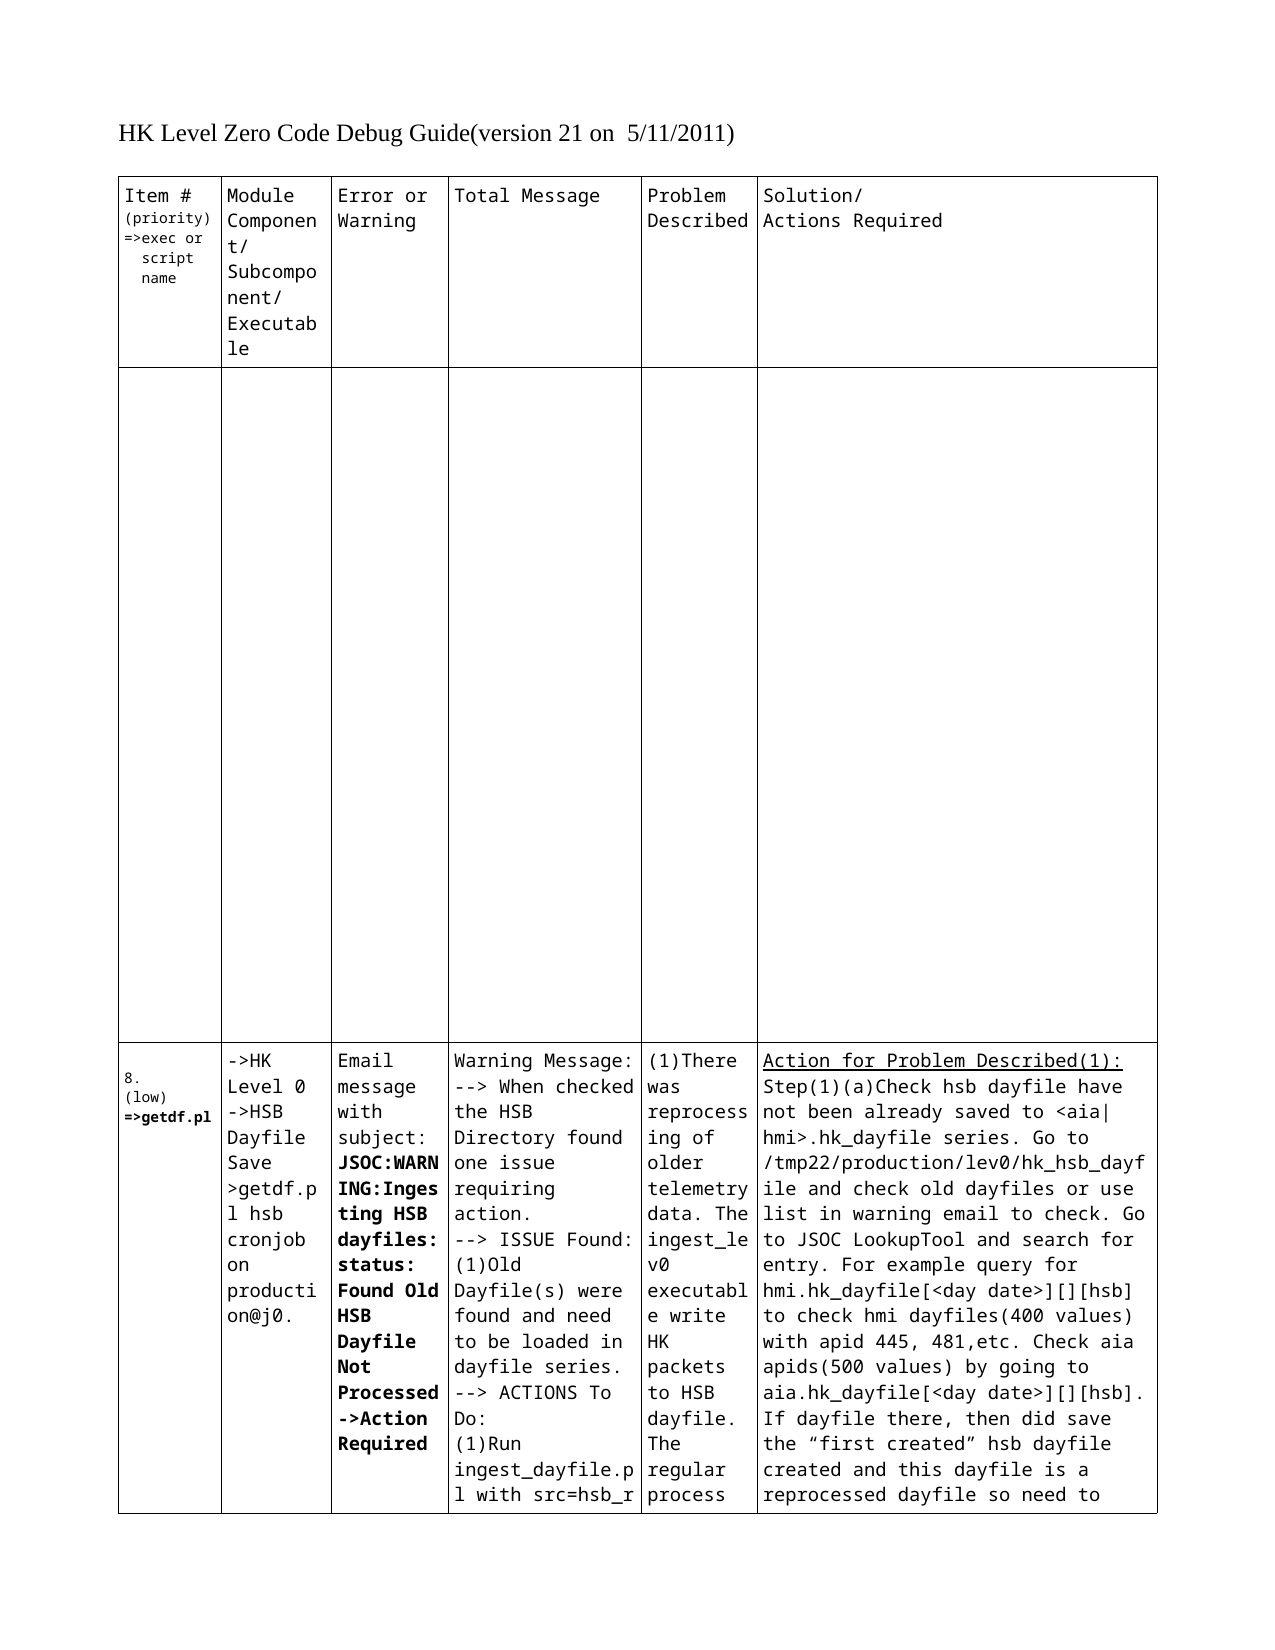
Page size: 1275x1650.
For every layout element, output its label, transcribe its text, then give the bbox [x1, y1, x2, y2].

table_header Error or Warning [332, 177, 448, 367]
table_header Problem Described [642, 177, 757, 367]
table_cell [642, 368, 757, 1042]
table_cell [222, 368, 331, 1042]
table_cell Warning Message: --> When checked the HSB Directory found one issue requiring action. --> ISSUE Found: (1)Old Dayfile(s) were found and need to be loaded in dayfile series. --> ACTIONS To Do: (1)Run ingest_dayfile.pl with src=hsb_r [449, 1043, 641, 1513]
table_cell Action for Problem Described(1): Step(1)(a)Check hsb dayfile have not been already saved to <aia|hmi>.hk_dayfile series. Go to /tmp22/production/lev0/hk_hsb_dayfile and check old dayfiles or use list in warning email to check. Go to JSOC LookupTool and search for entry. For example query for hmi.hk_dayfile[<day date>][][hsb] to check hmi dayfiles(400 values) with apid 445, 481,etc. Check aia apids(500 values) by going to aia.hk_dayfile[<day date>][][hsb]. If dayfile there, then did save the “first created” hsb dayfile created and this dayfile is a reprocessed dayfile so need to [758, 1043, 1157, 1513]
table_cell [449, 368, 641, 1042]
table_header Module Component/ Subcomponent/ Executable [222, 177, 331, 367]
table_cell Email message with subject: JSOC:WARNING:Ingesting HSB dayfiles: status: Found Old HSB Dayfile Not Processed->Action Required [332, 1043, 448, 1513]
table_cell [119, 368, 221, 1042]
table_cell [332, 368, 448, 1042]
table_cell [758, 368, 1157, 1042]
table_cell ->HK Level 0 ->HSB Dayfile Save >getdf.pl hsb cronjob on production@j0. [222, 1043, 331, 1513]
table_cell (1)There was reprocessing of older telemetry data. The ingest_lev0 executable write HK packets to HSB dayfile. The regular process [642, 1043, 757, 1513]
table_cell 8. (low) =>getdf.pl [119, 1043, 221, 1513]
table_header Item # (priority) =>exec or script name [119, 177, 221, 367]
table_header Solution/ Actions Required [758, 177, 1157, 367]
table_header Total Message [449, 177, 641, 367]
